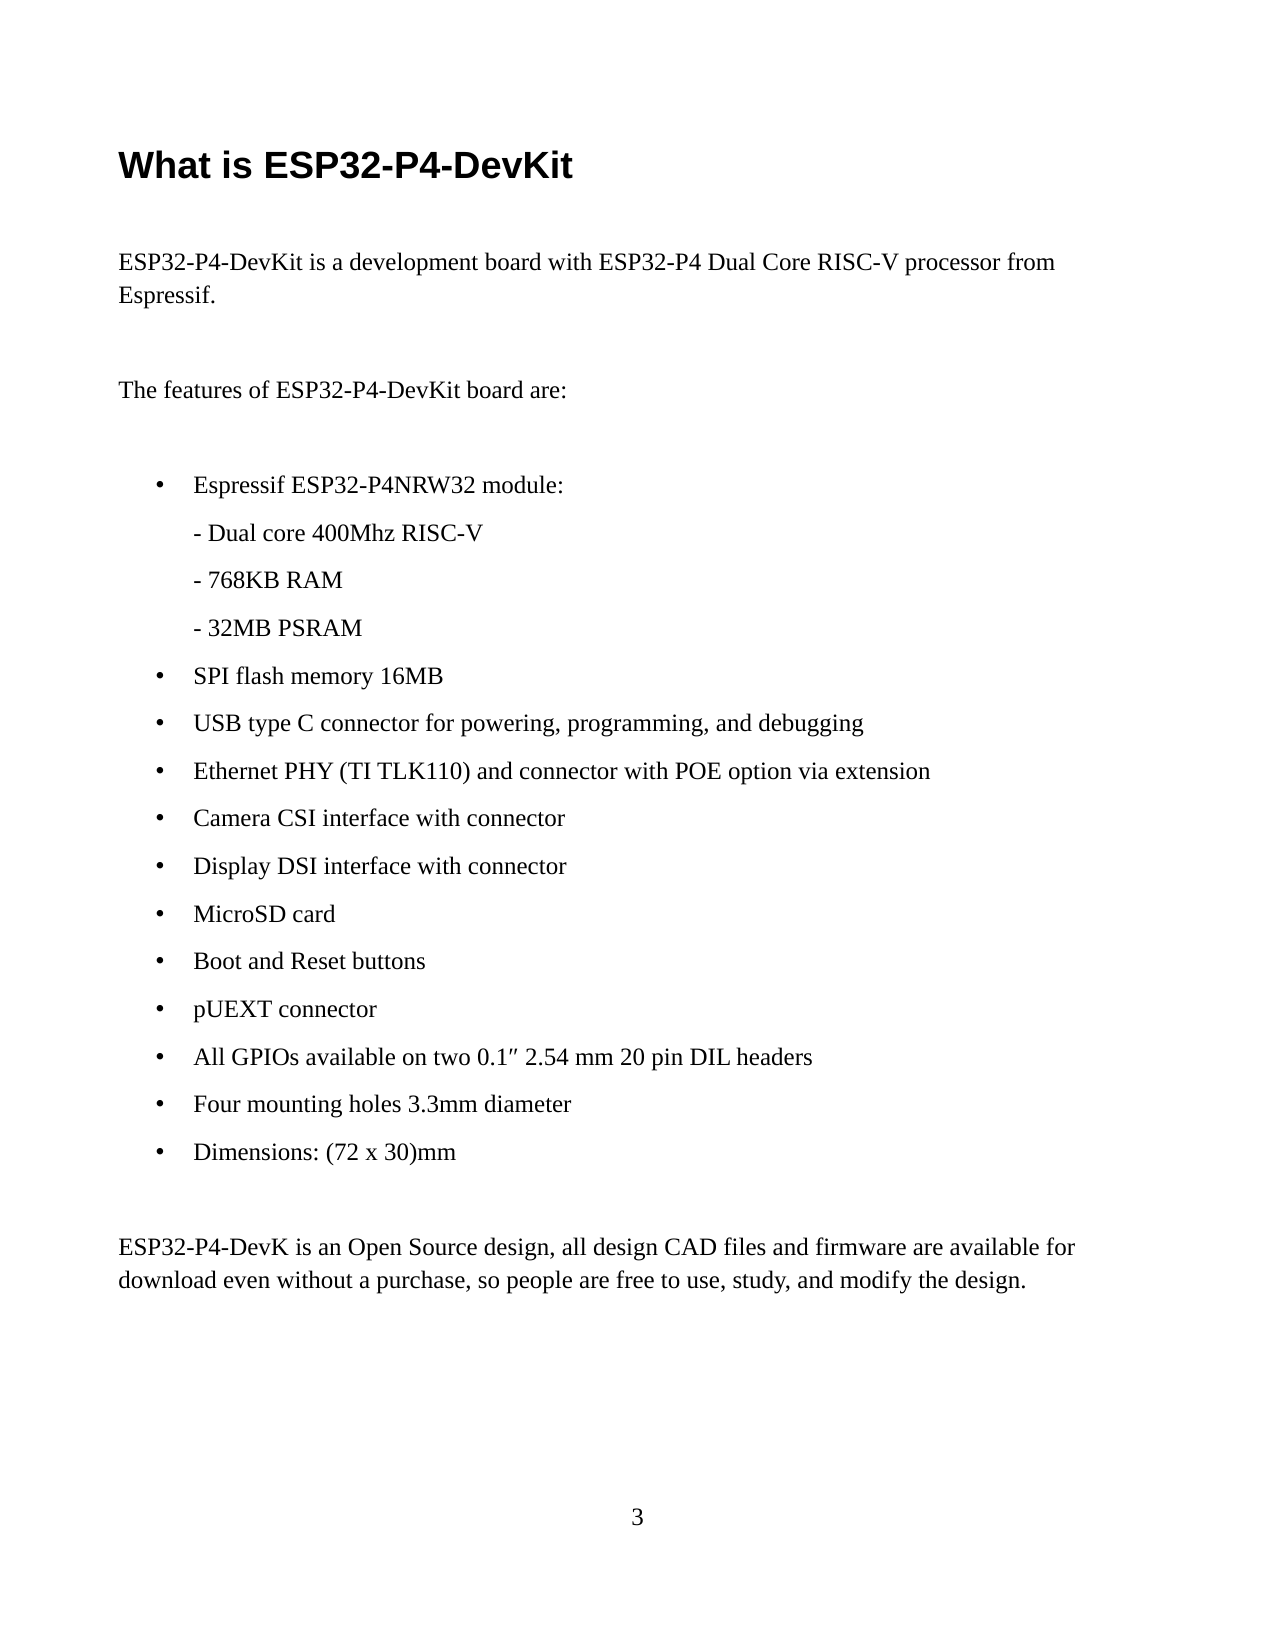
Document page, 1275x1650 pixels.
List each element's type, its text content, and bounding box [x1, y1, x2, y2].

list Dimensions: (72 x 30)mm [156, 1137, 1157, 1166]
list Ethernet PHY (TI TLK110) and connector with POE option via extension [156, 756, 1157, 785]
text ESP32-P4-DevKit is a development board with ESP32-P4 Dual Core RISC-V processor from Espressif. [118, 247, 1157, 309]
list Espressif ESP32-P4NRW32 module: [156, 470, 1157, 499]
text The features of ESP32-P4-DevKit board are: [118, 375, 1157, 404]
list - 768KB RAM [156, 566, 1157, 594]
list Display DSI interface with connector [156, 851, 1157, 880]
list USB type C connector for powering, programming, and debugging [156, 708, 1157, 737]
list MicroSD card [156, 899, 1157, 927]
list - 32MB PSRAM [156, 613, 1157, 642]
list Camera CSI interface with connector [156, 803, 1157, 832]
list pUEXT connector [156, 994, 1157, 1023]
list Four mounting holes 3.3mm diameter [156, 1089, 1157, 1118]
list SPI flash memory 16MB [156, 661, 1157, 689]
text ESP32-P4-DevK is an Open Source design, all design CAD files and firmware are available for download even without a purchase, so people are free to use, study, and modify the design. [118, 1232, 1157, 1294]
list Boot and Reset buttons [156, 946, 1157, 975]
list All GPIOs available on two 0.1″ 2.54 mm 20 pin DIL headers [156, 1042, 1157, 1070]
list - Dual core 400Mhz RISC-V [156, 518, 1157, 547]
subtitle What is ESP32-P4-DevKit [118, 143, 1157, 187]
